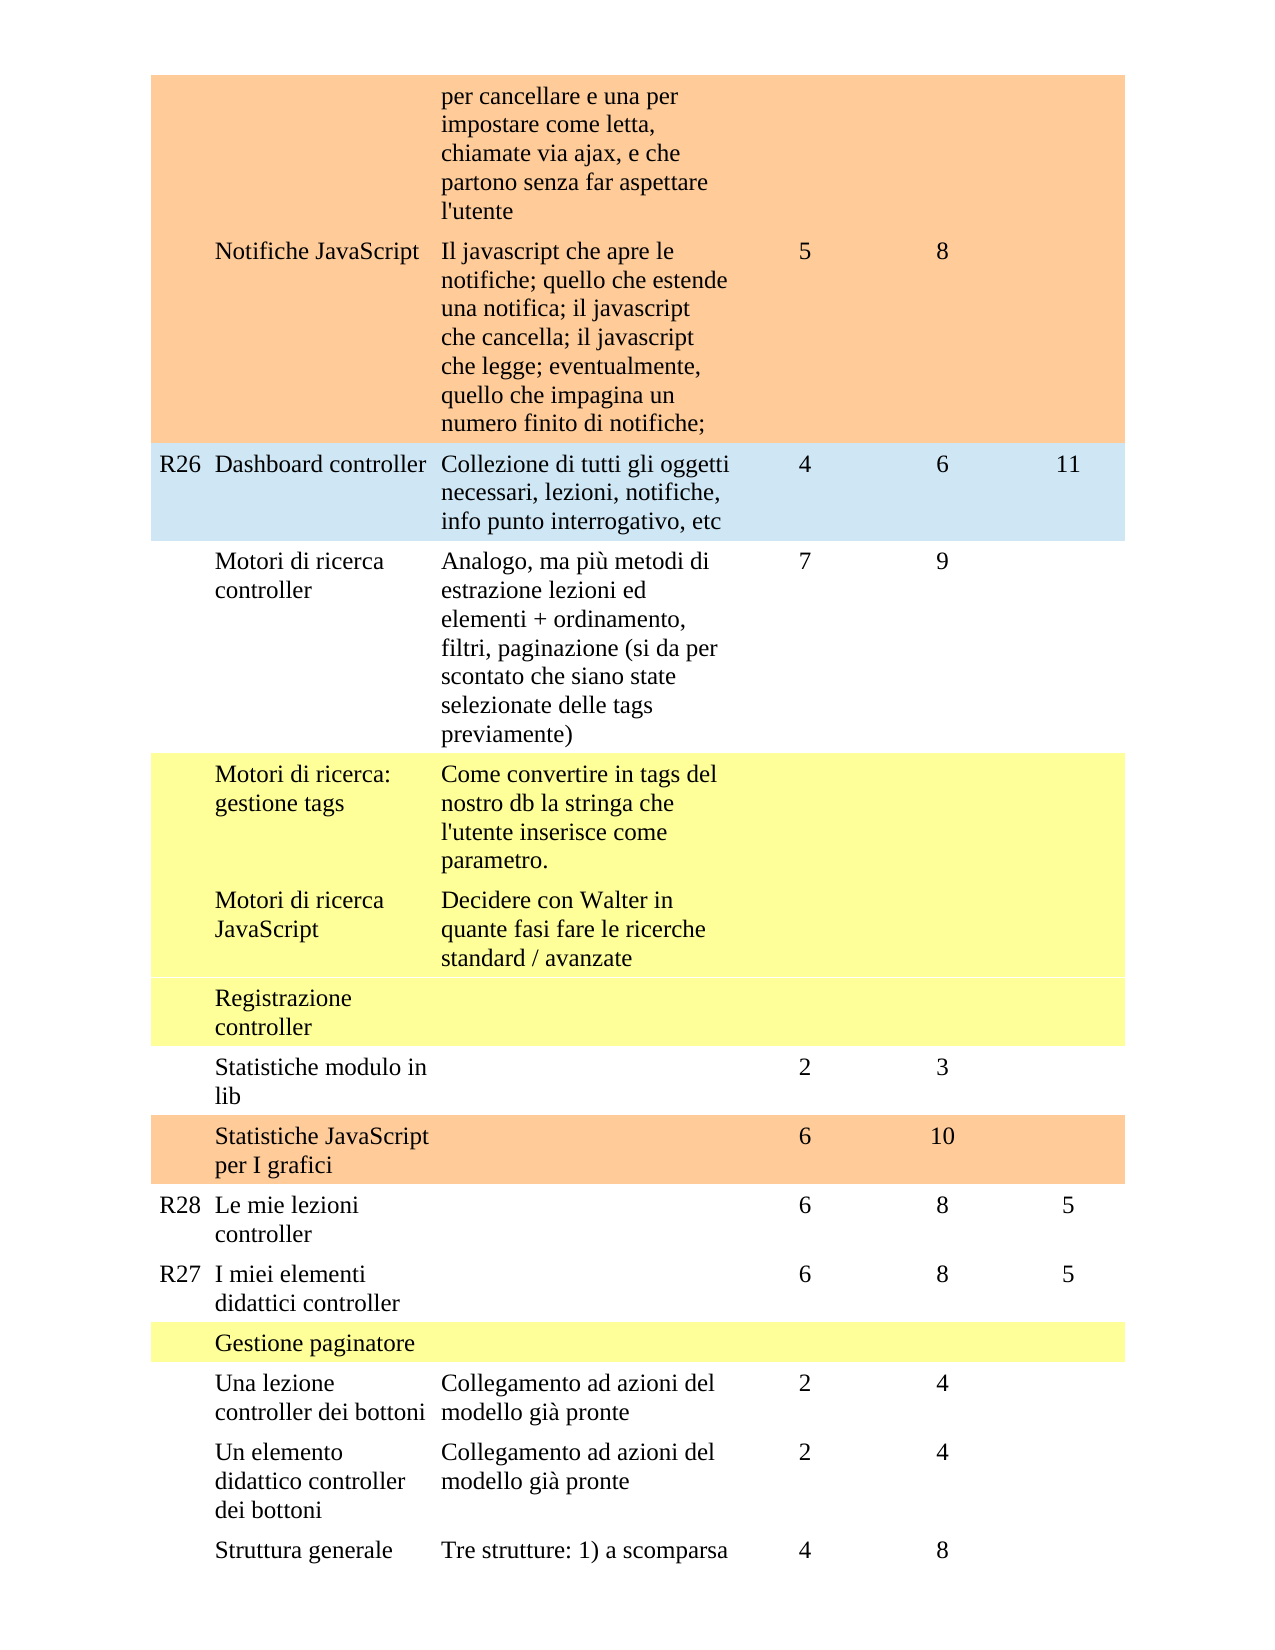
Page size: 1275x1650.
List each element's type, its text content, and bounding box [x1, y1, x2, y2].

table_cell [151, 1431, 209, 1529]
table_cell 6 [736, 1115, 874, 1184]
table_cell [435, 1322, 736, 1362]
table_cell [151, 1115, 209, 1184]
table_cell [151, 978, 209, 1046]
table_cell [736, 75, 874, 230]
table_cell Come convertire in tags del nostro db la stringa che l'utente inserisce come parametro. [435, 753, 736, 880]
table_cell [874, 75, 1011, 230]
table_cell Analogo, ma più metodi di estrazione lezioni ed elementi + ordinamento, filtri, paginazione (si da per scontato che siano state selezionate delle tags previamente) [435, 541, 736, 753]
table_cell [874, 978, 1011, 1046]
table_cell [151, 230, 209, 443]
table_cell I miei elementi didattici controller [209, 1253, 435, 1322]
table_cell Una lezione controller dei bottoni [209, 1363, 435, 1431]
table_cell Gestione paginatore [209, 1322, 435, 1362]
table_cell [1011, 75, 1125, 230]
table_cell 6 [874, 443, 1011, 541]
table_cell [435, 1115, 736, 1184]
table_cell [736, 1322, 874, 1362]
table_cell 4 [874, 1431, 1011, 1529]
table_cell 11 [1011, 443, 1125, 541]
table_cell Il javascript che apre le notifiche; quello che estende una notifica; il javascript che cancella; il javascript che legge; eventualmente, quello che impagina un numero finito di notifiche; [435, 230, 736, 443]
table_cell 4 [736, 443, 874, 541]
table_cell 10 [874, 1115, 1011, 1184]
table_cell [1011, 541, 1125, 753]
table_cell [874, 880, 1011, 977]
table_cell [151, 753, 209, 880]
table_cell [736, 978, 874, 1046]
table_cell Collezione di tutti gli oggetti necessari, lezioni, notifiche, info punto interrogativo, etc [435, 443, 736, 541]
table_cell [736, 880, 874, 977]
table_cell R28 [151, 1184, 209, 1253]
table_cell [1011, 230, 1125, 443]
table_cell R26 [151, 443, 209, 541]
table_cell per cancellare e una per impostare come letta, chiamate via ajax, e che partono senza far aspettare l'utente [435, 75, 736, 230]
table_cell Registrazione controller [209, 978, 435, 1046]
table_cell Motori di ricerca: gestione tags [209, 753, 435, 880]
table_cell Un elemento didattico controller dei bottoni [209, 1431, 435, 1529]
table_cell [435, 1046, 736, 1115]
table_cell [736, 753, 874, 880]
table_cell Collegamento ad azioni del modello già pronte [435, 1431, 736, 1529]
table_cell [151, 1322, 209, 1362]
table_cell Motori di ricerca controller [209, 541, 435, 753]
table_cell [151, 541, 209, 753]
table_cell [1011, 1322, 1125, 1362]
table_cell [1011, 1431, 1125, 1529]
table_cell 7 [736, 541, 874, 753]
table_cell [1011, 1046, 1125, 1115]
table_cell [151, 880, 209, 977]
table_cell [151, 75, 209, 230]
table_cell [151, 1046, 209, 1115]
table_cell Statistiche JavaScript per I grafici [209, 1115, 435, 1184]
table_cell 8 [874, 230, 1011, 443]
table_cell Struttura generale [209, 1529, 435, 1569]
table_cell [151, 1529, 209, 1569]
table_cell Statistiche modulo in lib [209, 1046, 435, 1115]
table_cell Notifiche JavaScript [209, 230, 435, 443]
table_cell 6 [736, 1253, 874, 1322]
table_cell 8 [874, 1184, 1011, 1253]
table_cell 9 [874, 541, 1011, 753]
table_cell 5 [1011, 1253, 1125, 1322]
table_cell [1011, 1529, 1125, 1569]
table_cell Le mie lezioni controller [209, 1184, 435, 1253]
table_cell 6 [736, 1184, 874, 1253]
table_cell [151, 1363, 209, 1431]
table_cell [874, 753, 1011, 880]
table_cell Tre strutture: 1) a scomparsa [435, 1529, 736, 1569]
table_cell [1011, 1115, 1125, 1184]
table_cell Dashboard controller [209, 443, 435, 541]
table_cell [435, 978, 736, 1046]
table_cell 5 [736, 230, 874, 443]
table_cell [1011, 880, 1125, 977]
table_cell [209, 75, 435, 230]
table_cell 5 [1011, 1184, 1125, 1253]
table_cell 3 [874, 1046, 1011, 1115]
table_cell [874, 1322, 1011, 1362]
table_cell [1011, 753, 1125, 880]
table_cell Collegamento ad azioni del modello già pronte [435, 1363, 736, 1431]
table_cell Decidere con Walter in quante fasi fare le ricerche standard / avanzate [435, 880, 736, 977]
table_cell 8 [874, 1529, 1011, 1569]
table_cell Motori di ricerca JavaScript [209, 880, 435, 977]
table_cell 2 [736, 1431, 874, 1529]
table_cell 2 [736, 1363, 874, 1431]
table_cell [435, 1184, 736, 1253]
table_cell [435, 1253, 736, 1322]
table_cell [1011, 1363, 1125, 1431]
table_cell [1011, 978, 1125, 1046]
table_cell 4 [736, 1529, 874, 1569]
table_cell R27 [151, 1253, 209, 1322]
table_cell 4 [874, 1363, 1011, 1431]
table_cell 2 [736, 1046, 874, 1115]
table_cell 8 [874, 1253, 1011, 1322]
